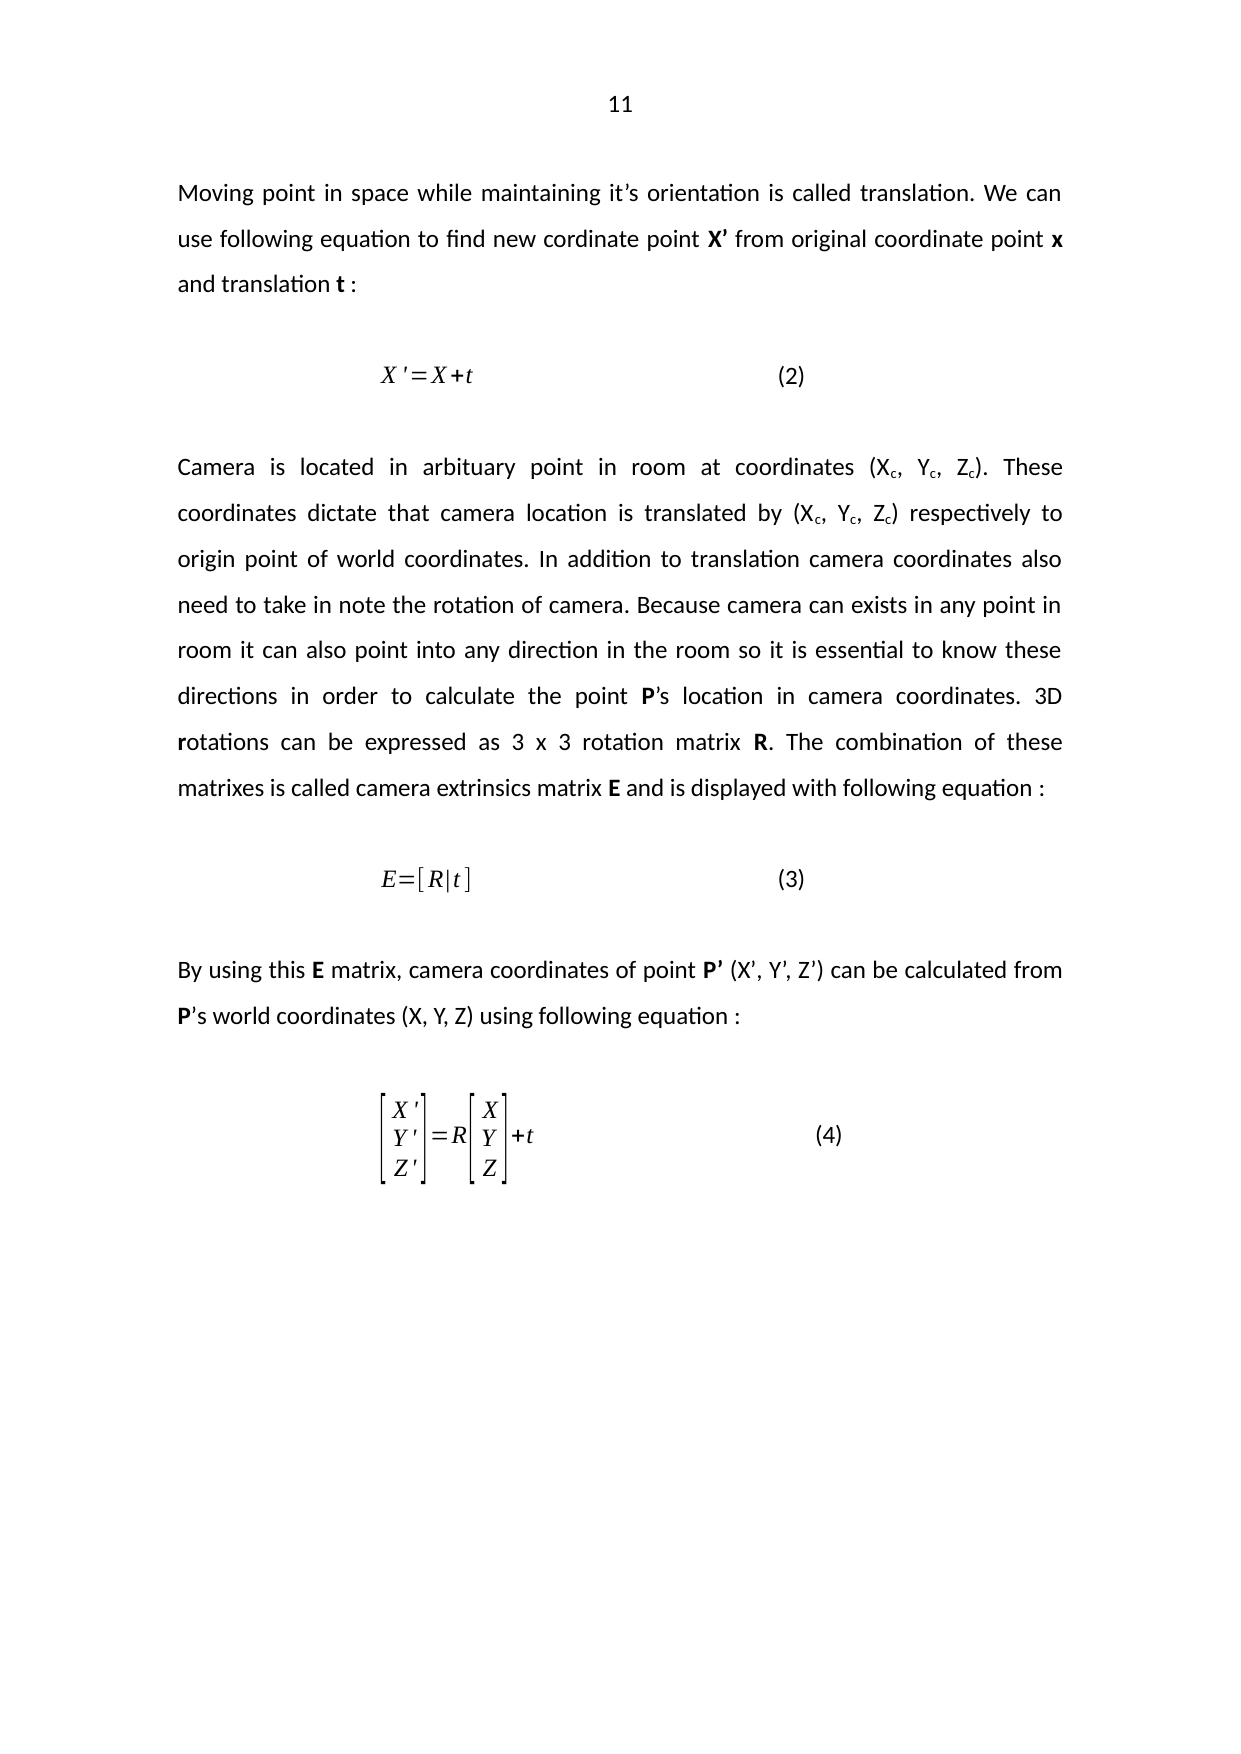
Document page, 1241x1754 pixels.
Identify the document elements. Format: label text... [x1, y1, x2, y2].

text (4) [177, 1092, 1063, 1186]
text (2) [177, 360, 1063, 391]
text By using this E matrix, camera coordinates of point P’ (X’, Y’, Z’) can be calculated from P’s world coordinates (X, Y, Z) using following equation : [177, 954, 1063, 1031]
text (3) [177, 863, 1063, 894]
text Moving point in space while maintaining it’s orientation is called translation. We can use following equation to find new cordinate point X’ from original coordinate point x and translation t : [177, 177, 1063, 299]
text Camera is located in arbituary point in room at coordinates (Xc, Yc, Zc). These coordinates dictate that camera location is translated by (Xc, Yc, Zc) respectively to origin point of world coordinates. In addition to translation camera coordinates also need to take in note the rotation of camera. Because camera can exists in any point in room it can also point into any direction in the room so it is essential to know these directions in order to calculate the point P’s location in camera coordinates. 3D rotations can be expressed as 3 x 3 rotation matrix R. The combination of these matrixes is called camera extrinsics matrix E and is displayed with following equation : [177, 452, 1063, 802]
